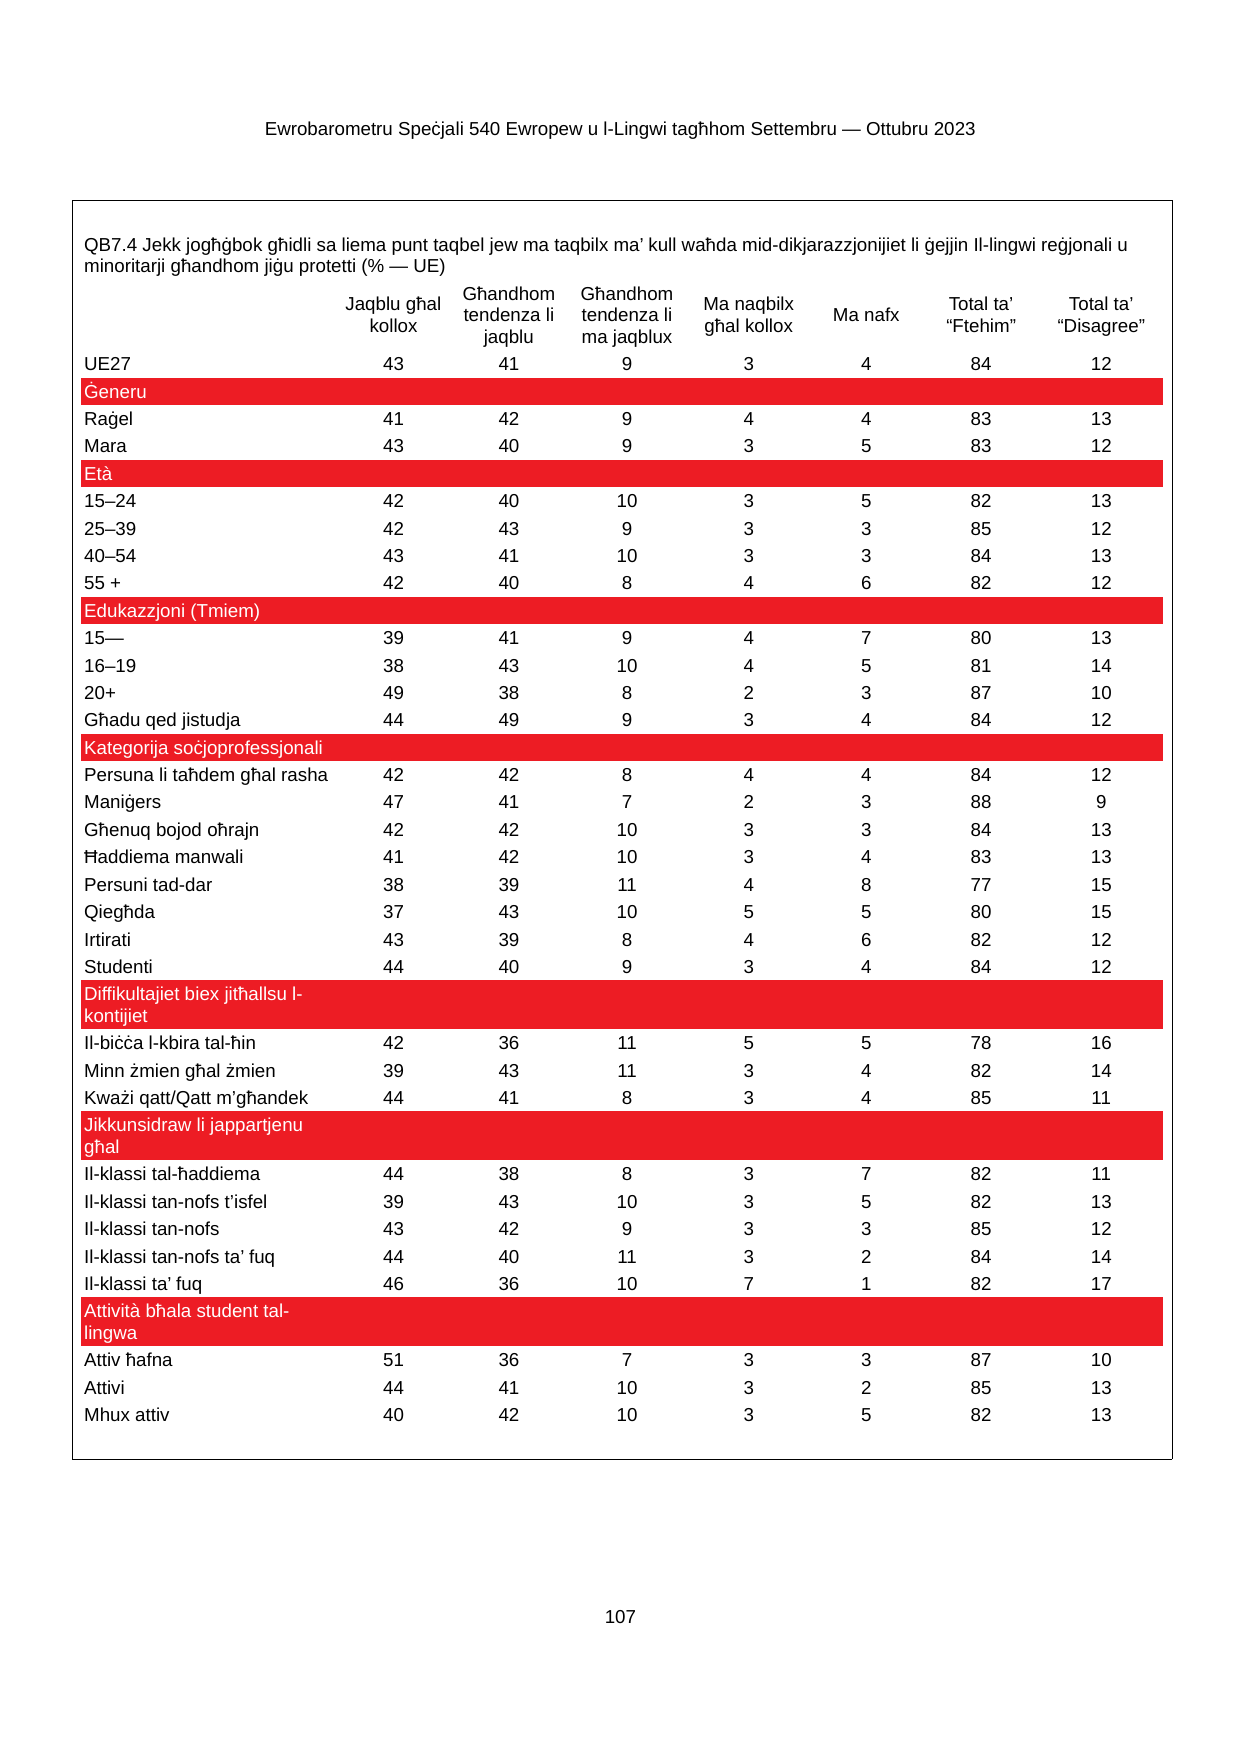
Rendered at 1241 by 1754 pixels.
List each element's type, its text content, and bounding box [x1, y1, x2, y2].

table_cell [923, 378, 1039, 405]
table_cell 87 [923, 1346, 1039, 1374]
table_cell 5 [809, 432, 923, 460]
table_cell [566, 597, 688, 624]
table_cell 11 [566, 1029, 688, 1057]
table_cell 11 [1039, 1160, 1163, 1188]
table_cell Il-klassi tan-nofs [81, 1215, 335, 1242]
table_cell 3 [688, 1215, 809, 1242]
table_cell [1039, 1297, 1163, 1346]
table_cell 10 [566, 1401, 688, 1428]
table_cell Qiegħda [81, 898, 335, 925]
table_cell 49 [335, 679, 451, 706]
table_cell Persuna li taħdem għal rasha [81, 761, 335, 788]
table_cell 42 [451, 1401, 566, 1428]
table_cell 3 [688, 487, 809, 514]
table_cell [809, 597, 923, 624]
table_cell 5 [809, 1029, 923, 1057]
table_cell Diffikultajiet biex jitħallsu l-kontijiet [81, 980, 335, 1029]
table_cell 4 [688, 871, 809, 898]
table_cell 10 [566, 843, 688, 871]
table_cell 39 [451, 925, 566, 953]
table_cell [923, 1111, 1039, 1160]
table_cell 8 [566, 679, 688, 706]
table_cell 11 [566, 871, 688, 898]
table_cell 44 [335, 1084, 451, 1111]
table_cell 4 [688, 925, 809, 953]
table_cell 9 [566, 432, 688, 460]
table_cell Total ta’ “Disagree” [1039, 280, 1163, 350]
table_cell 13 [1039, 1188, 1163, 1215]
table_cell Għandhom tendenza li ma jaqblux [566, 280, 688, 350]
table_cell 3 [809, 679, 923, 706]
table_cell 3 [688, 816, 809, 843]
table_cell 83 [923, 843, 1039, 871]
table_cell 3 [688, 1243, 809, 1270]
table_cell 3 [688, 1374, 809, 1401]
table_cell 36 [451, 1029, 566, 1057]
table_cell 39 [335, 624, 451, 651]
table_cell 84 [923, 542, 1039, 569]
table_cell [335, 1297, 451, 1346]
table_cell [688, 460, 809, 487]
table_cell 5 [809, 487, 923, 514]
table_cell [809, 1111, 923, 1160]
table_cell Kważi qatt/Qatt m’għandek [81, 1084, 335, 1111]
table_cell 4 [809, 761, 923, 788]
table_cell Għenuq bojod oħrajn [81, 816, 335, 843]
table_cell 12 [1039, 953, 1163, 980]
table_cell [335, 597, 451, 624]
table_cell [923, 1297, 1039, 1346]
table_cell [923, 597, 1039, 624]
table_cell 4 [688, 569, 809, 597]
table_cell 9 [566, 706, 688, 734]
table_cell Persuni tad-dar [81, 871, 335, 898]
table_cell 44 [335, 953, 451, 980]
table_cell 12 [1039, 350, 1163, 377]
table_cell 87 [923, 679, 1039, 706]
table_cell 3 [688, 515, 809, 542]
table_cell [688, 980, 809, 1029]
table_cell 42 [335, 1029, 451, 1057]
table_cell 84 [923, 953, 1039, 980]
table_cell [566, 1297, 688, 1346]
table_cell 3 [809, 789, 923, 816]
table_cell 82 [923, 1057, 1039, 1084]
table_cell 14 [1039, 1243, 1163, 1270]
table_cell 5 [809, 898, 923, 925]
table_cell 82 [923, 1160, 1039, 1188]
table_cell 9 [566, 350, 688, 377]
table_cell 82 [923, 569, 1039, 597]
table_cell 4 [809, 1057, 923, 1084]
table_cell 13 [1039, 843, 1163, 871]
table_cell [809, 980, 923, 1029]
table_cell 8 [809, 871, 923, 898]
table_cell 4 [688, 651, 809, 679]
table_cell 39 [335, 1057, 451, 1084]
table_cell 85 [923, 1215, 1039, 1242]
table_cell 44 [335, 1374, 451, 1401]
table_cell 14 [1039, 1057, 1163, 1084]
table_cell 85 [923, 1374, 1039, 1401]
table_cell 43 [451, 1188, 566, 1215]
table_cell 4 [809, 350, 923, 377]
table_cell [335, 460, 451, 487]
table_cell 82 [923, 925, 1039, 953]
table_cell 82 [923, 487, 1039, 514]
table_cell 12 [1039, 1215, 1163, 1242]
table_cell Mara [81, 432, 335, 460]
table_cell 13 [1039, 1401, 1163, 1428]
table_cell 82 [923, 1188, 1039, 1215]
table_cell 40 [451, 569, 566, 597]
table_cell 8 [566, 1160, 688, 1188]
table_cell 81 [923, 651, 1039, 679]
table_cell [809, 378, 923, 405]
table_cell 40–54 [81, 542, 335, 569]
table_cell 13 [1039, 487, 1163, 514]
table_cell [335, 980, 451, 1029]
table_cell [923, 734, 1039, 761]
table_cell 3 [688, 843, 809, 871]
table_cell 85 [923, 1084, 1039, 1111]
table_cell 7 [809, 1160, 923, 1188]
table_cell 6 [809, 925, 923, 953]
table_cell Minn żmien għal żmien [81, 1057, 335, 1084]
table_cell 40 [451, 953, 566, 980]
table_cell 8 [566, 761, 688, 788]
table_cell 3 [688, 1084, 809, 1111]
table_cell 12 [1039, 706, 1163, 734]
table_cell 3 [688, 1188, 809, 1215]
table_cell 55 + [81, 569, 335, 597]
table_cell 10 [566, 651, 688, 679]
table_cell 3 [688, 432, 809, 460]
table_cell [809, 1297, 923, 1346]
table_cell 4 [688, 405, 809, 432]
table_cell Mhux attiv [81, 1401, 335, 1428]
table_cell 3 [688, 1401, 809, 1428]
table_cell Ħaddiema manwali [81, 843, 335, 871]
table_cell 10 [566, 1188, 688, 1215]
table_cell 42 [335, 761, 451, 788]
table_cell Għadu qed jistudja [81, 706, 335, 734]
table_cell UE27 [81, 350, 335, 377]
table_cell 42 [451, 761, 566, 788]
table_cell [566, 980, 688, 1029]
table_cell 83 [923, 405, 1039, 432]
table_cell 82 [923, 1401, 1039, 1428]
table_cell 16 [1039, 1029, 1163, 1057]
table_cell [1039, 734, 1163, 761]
table_cell 5 [688, 898, 809, 925]
table_cell 4 [688, 761, 809, 788]
table_cell 77 [923, 871, 1039, 898]
table_cell 43 [335, 542, 451, 569]
table_cell 43 [335, 350, 451, 377]
table_cell [1039, 980, 1163, 1029]
table_cell [688, 1111, 809, 1160]
table_cell [1039, 378, 1163, 405]
table_cell 1 [809, 1270, 923, 1297]
table_cell 43 [335, 432, 451, 460]
table_cell 37 [335, 898, 451, 925]
table_cell 14 [1039, 651, 1163, 679]
table_cell 3 [809, 515, 923, 542]
table_cell 10 [1039, 1346, 1163, 1374]
table_cell 4 [809, 953, 923, 980]
table_cell 8 [566, 925, 688, 953]
table_cell 41 [451, 350, 566, 377]
table_cell 3 [688, 1160, 809, 1188]
table_cell 43 [451, 651, 566, 679]
table_cell 36 [451, 1346, 566, 1374]
table_cell Il-klassi ta’ fuq [81, 1270, 335, 1297]
table_cell Il-klassi tan-nofs t’isfel [81, 1188, 335, 1215]
table_cell 2 [809, 1243, 923, 1270]
table_cell 84 [923, 761, 1039, 788]
table_cell Attivi [81, 1374, 335, 1401]
table_cell [335, 734, 451, 761]
table_cell 78 [923, 1029, 1039, 1057]
table_cell [809, 460, 923, 487]
table_cell 41 [451, 624, 566, 651]
table_cell [566, 1111, 688, 1160]
table_cell Studenti [81, 953, 335, 980]
table_cell Kategorija soċjoprofessjonali [81, 734, 335, 761]
table_cell 4 [809, 843, 923, 871]
table_cell 12 [1039, 569, 1163, 597]
table_cell [1039, 1111, 1163, 1160]
table_cell 6 [809, 569, 923, 597]
table_cell [923, 980, 1039, 1029]
table_cell 40 [335, 1401, 451, 1428]
table_cell 84 [923, 816, 1039, 843]
table_cell 25–39 [81, 515, 335, 542]
table_cell Għandhom tendenza li jaqblu [451, 280, 566, 350]
table_cell 3 [688, 350, 809, 377]
table_cell 5 [809, 1188, 923, 1215]
table_cell Total ta’ “Ftehim” [923, 280, 1039, 350]
table_cell 42 [335, 487, 451, 514]
table_cell [451, 1111, 566, 1160]
table_cell Edukazzjoni (Tmiem) [81, 597, 335, 624]
table_cell 82 [923, 1270, 1039, 1297]
table_cell Jikkunsidraw li jappartjenu għal [81, 1111, 335, 1160]
table_cell 10 [566, 816, 688, 843]
table_cell 3 [688, 1346, 809, 1374]
table_cell [688, 597, 809, 624]
table_cell 84 [923, 350, 1039, 377]
table_cell 43 [451, 898, 566, 925]
table_cell 9 [1039, 789, 1163, 816]
table_cell 11 [566, 1057, 688, 1084]
table_cell 44 [335, 1160, 451, 1188]
table_cell [923, 460, 1039, 487]
table_cell Ma naqbilx għal kollox [688, 280, 809, 350]
table_cell 41 [451, 1374, 566, 1401]
table_cell 10 [1039, 679, 1163, 706]
table_cell [81, 280, 335, 350]
table_cell 38 [451, 679, 566, 706]
table_cell 41 [451, 789, 566, 816]
table_header QB7.4 Jekk jogħġbok għidli sa liema punt taqbel jew ma taqbilx ma’ kull waħda mid-dikjarazzjonijiet li ġejjin Il-lingwi reġjonali u minoritarji għandhom jiġu protetti (% — UE) [81, 231, 1163, 279]
table_cell 42 [335, 515, 451, 542]
table_cell [566, 378, 688, 405]
table_cell 40 [451, 1243, 566, 1270]
table_cell 42 [451, 816, 566, 843]
table_cell 83 [923, 432, 1039, 460]
table_cell 3 [809, 1215, 923, 1242]
table_cell 4 [809, 405, 923, 432]
table_cell 80 [923, 898, 1039, 925]
table_cell 88 [923, 789, 1039, 816]
table_cell 3 [688, 542, 809, 569]
table_cell [335, 1111, 451, 1160]
table_cell [451, 980, 566, 1029]
table_cell 10 [566, 1270, 688, 1297]
table_cell Il-klassi tal-ħaddiema [81, 1160, 335, 1188]
table_cell 11 [1039, 1084, 1163, 1111]
table_cell [451, 734, 566, 761]
table_cell 10 [566, 487, 688, 514]
table_cell [451, 1297, 566, 1346]
table_cell [1039, 460, 1163, 487]
table_cell Attiv ħafna [81, 1346, 335, 1374]
table_cell [809, 734, 923, 761]
table_cell Il-klassi tan-nofs ta’ fuq [81, 1243, 335, 1270]
table_cell 10 [566, 898, 688, 925]
table_cell [451, 378, 566, 405]
table_cell 2 [688, 789, 809, 816]
table_cell 40 [451, 432, 566, 460]
table_cell 9 [566, 624, 688, 651]
table_cell 4 [809, 1084, 923, 1111]
table_cell 12 [1039, 515, 1163, 542]
table_cell 13 [1039, 1374, 1163, 1401]
table_cell 5 [809, 651, 923, 679]
table_cell 42 [451, 1215, 566, 1242]
table_cell 47 [335, 789, 451, 816]
table_cell 5 [809, 1401, 923, 1428]
table_cell Maniġers [81, 789, 335, 816]
table_cell 41 [451, 1084, 566, 1111]
table_cell [688, 1297, 809, 1346]
table_cell 15 [1039, 871, 1163, 898]
table_cell 16–19 [81, 651, 335, 679]
table_cell 9 [566, 953, 688, 980]
table_cell 9 [566, 1215, 688, 1242]
table_cell 38 [335, 871, 451, 898]
table_cell 40 [451, 487, 566, 514]
table_cell 12 [1039, 925, 1163, 953]
table_cell 2 [688, 679, 809, 706]
table_cell 13 [1039, 405, 1163, 432]
table_cell Raġel [81, 405, 335, 432]
table_cell 3 [809, 542, 923, 569]
table_cell 9 [566, 405, 688, 432]
table_cell 4 [688, 624, 809, 651]
table_cell 42 [451, 843, 566, 871]
table_cell 39 [451, 871, 566, 898]
table_cell 20+ [81, 679, 335, 706]
table_cell Ġeneru [81, 378, 335, 405]
table_cell 39 [335, 1188, 451, 1215]
table_cell [1039, 597, 1163, 624]
table_cell 13 [1039, 624, 1163, 651]
table_cell 7 [566, 789, 688, 816]
table_cell 42 [451, 405, 566, 432]
table_cell 8 [566, 1084, 688, 1111]
table_cell 13 [1039, 542, 1163, 569]
table_cell 44 [335, 1243, 451, 1270]
table_cell Età [81, 460, 335, 487]
table_cell 41 [335, 843, 451, 871]
table_cell 15–24 [81, 487, 335, 514]
table_cell 43 [451, 515, 566, 542]
table_cell 43 [451, 1057, 566, 1084]
table_cell [566, 734, 688, 761]
table_cell 3 [688, 706, 809, 734]
table_cell 84 [923, 1243, 1039, 1270]
table_cell 10 [566, 542, 688, 569]
table_cell 13 [1039, 816, 1163, 843]
table_cell 10 [566, 1374, 688, 1401]
table_cell 36 [451, 1270, 566, 1297]
table_cell 51 [335, 1346, 451, 1374]
table_cell 38 [335, 651, 451, 679]
table_cell 12 [1039, 432, 1163, 460]
table_cell [688, 734, 809, 761]
table_cell 43 [335, 925, 451, 953]
table_cell 43 [335, 1215, 451, 1242]
table_cell 7 [809, 624, 923, 651]
table_cell [451, 460, 566, 487]
table_cell 15 [1039, 898, 1163, 925]
table_cell Il-biċċa l-kbira tal-ħin [81, 1029, 335, 1057]
table_cell 38 [451, 1160, 566, 1188]
table_cell 84 [923, 706, 1039, 734]
table_cell 80 [923, 624, 1039, 651]
table_cell 42 [335, 816, 451, 843]
table_cell 49 [451, 706, 566, 734]
table_cell 3 [688, 1057, 809, 1084]
table_cell 17 [1039, 1270, 1163, 1297]
table_cell [335, 378, 451, 405]
table_cell 3 [809, 816, 923, 843]
table_cell 15— [81, 624, 335, 651]
table_cell 8 [566, 569, 688, 597]
table_cell [688, 378, 809, 405]
table_cell 41 [451, 542, 566, 569]
table_cell 85 [923, 515, 1039, 542]
table_cell 44 [335, 706, 451, 734]
table_cell 5 [688, 1029, 809, 1057]
table_cell Irtirati [81, 925, 335, 953]
table_cell Ma nafx [809, 280, 923, 350]
table_cell 7 [566, 1346, 688, 1374]
table_cell 12 [1039, 761, 1163, 788]
table_cell 46 [335, 1270, 451, 1297]
table_cell [566, 460, 688, 487]
table_cell Attività bħala student tal-lingwa [81, 1297, 335, 1346]
table_cell Jaqblu għal kollox [335, 280, 451, 350]
table_cell 2 [809, 1374, 923, 1401]
table_cell 3 [688, 953, 809, 980]
table_cell 3 [809, 1346, 923, 1374]
table_cell 11 [566, 1243, 688, 1270]
table_cell 9 [566, 515, 688, 542]
table_cell 41 [335, 405, 451, 432]
table_cell 7 [688, 1270, 809, 1297]
table_cell 42 [335, 569, 451, 597]
table_cell 4 [809, 706, 923, 734]
table_cell [451, 597, 566, 624]
